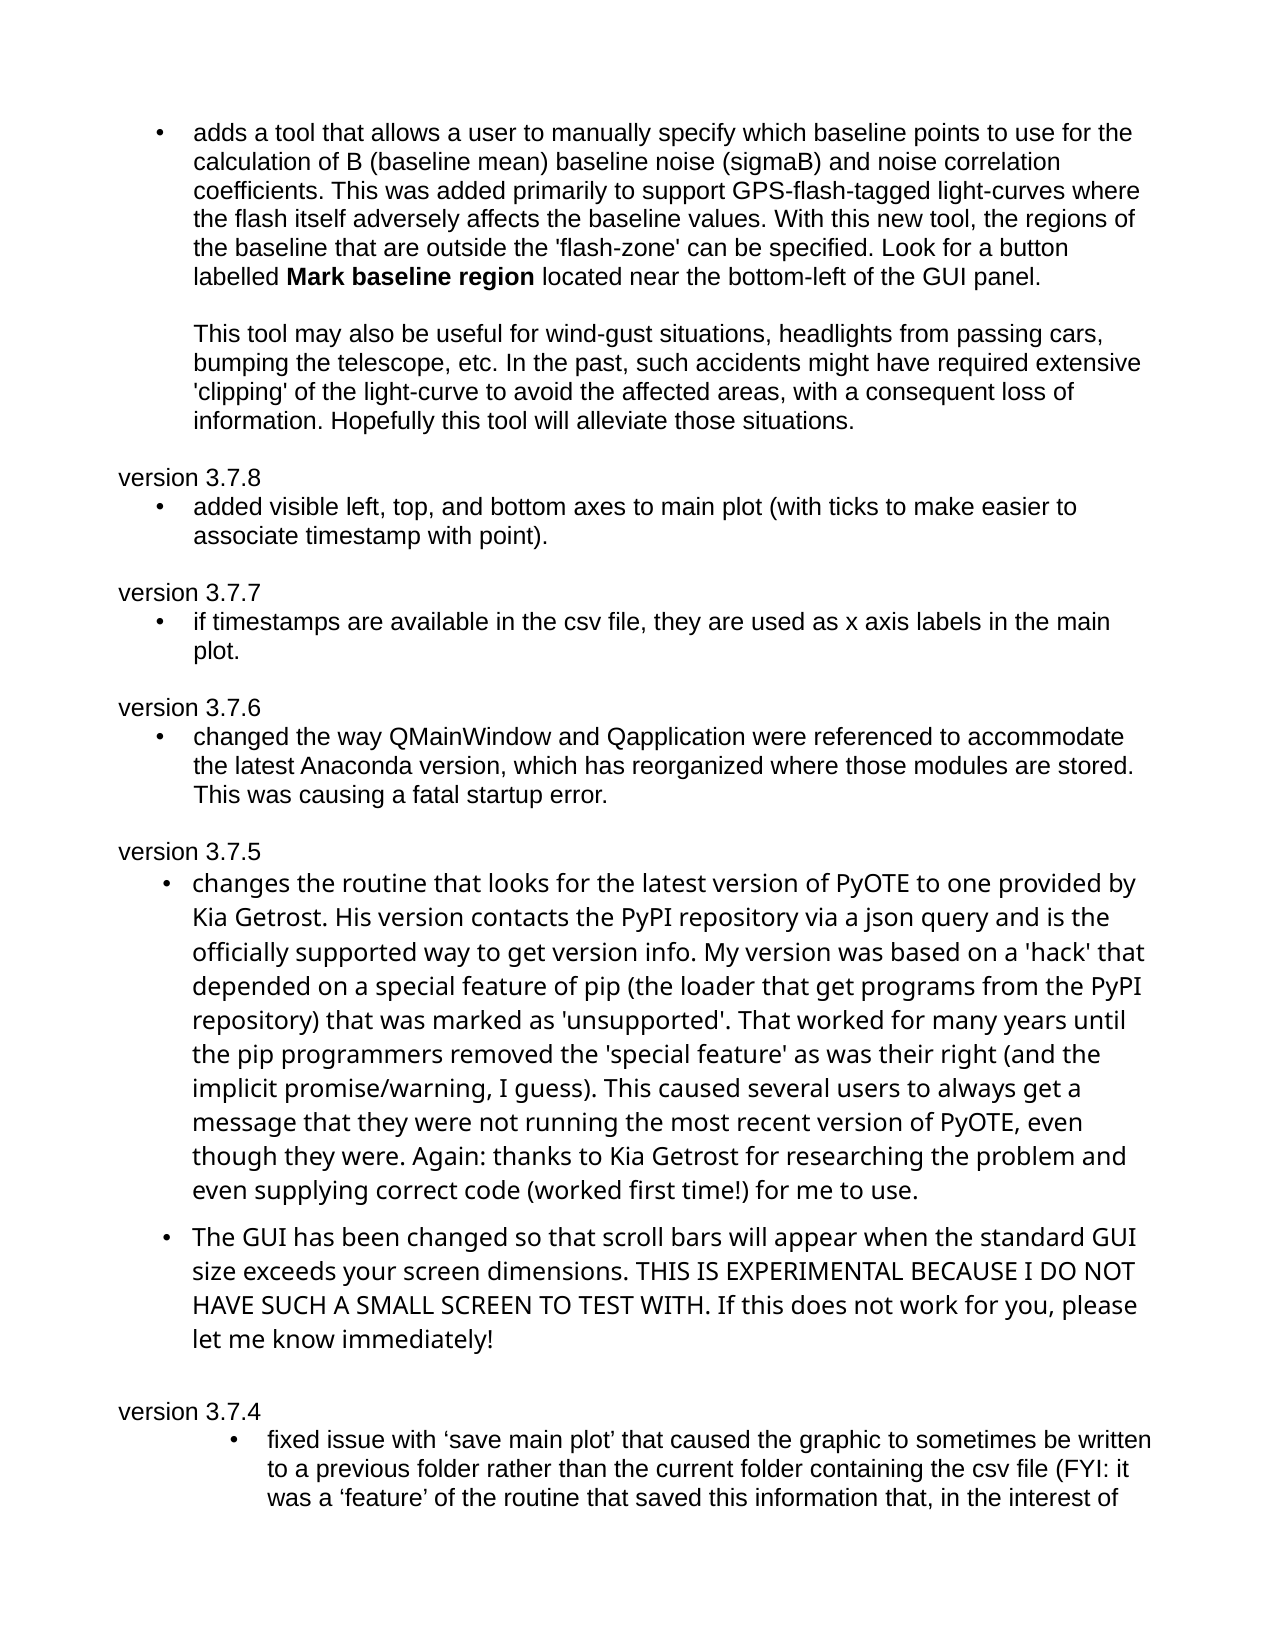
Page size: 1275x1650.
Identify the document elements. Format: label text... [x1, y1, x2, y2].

list This was causing a fatal startup error. [156, 780, 1157, 837]
list fixed issue with ‘save main plot’ that caused the graphic to sometimes be written to a previous folder rather than the current folder containing the csv file (FYI: it was a ‘feature’ of the routine that saved this information that, in the interest of [229, 1425, 1157, 1512]
list if timestamps are available in the csv file, they are used as x axis labels in the main plot. [156, 607, 1157, 693]
text version 3.7.6 [118, 693, 1157, 722]
list adds a tool that allows a user to manually specify which baseline points to use for the calculation of B (baseline mean) baseline noise (sigmaB) and noise correlation coefficients. This was added primarily to support GPS-flash-tagged light-curves where the flash itself adversely affects the baseline values. With this new tool, the regions of the baseline that are outside the 'flash-zone' can be specified. Look for a button labelled Mark baseline region located near the bottom-left of the GUI panel. This tool may also be useful for wind-gust situations, headlights from passing cars, bumping the telescope, etc. In the past, such accidents might have required extensive 'clipping' of the light-curve to avoid the affected areas, with a consequent loss of information. Hopefully this tool will alleviate those situations. [156, 118, 1157, 463]
text version 3.7.7 [118, 578, 1157, 607]
list The GUI has been changed so that scroll bars will appear when the standard GUI size exceeds your screen dimensions. THIS IS EXPERIMENTAL BECAUSE I DO NOT HAVE SUCH A SMALL SCREEN TO TEST WITH. If this does not work for you, please let me know immediately! [162, 1219, 1157, 1355]
text version 3.7.5 [118, 837, 1157, 866]
list added visible left, top, and bottom axes to main plot (with ticks to make easier to associate timestamp with point). [156, 492, 1157, 578]
list changes the routine that looks for the latest version of PyOTE to one provided by Kia Getrost. His version contacts the PyPI repository via a json query and is the officially supported way to get version info. My version was based on a 'hack' that depended on a special feature of pip (the loader that get programs from the PyPI repository) that was marked as 'unsupported'. That worked for many years until the pip programmers removed the 'special feature' as was their right (and the implicit promise/warning, I guess). This caused several users to always get a message that they were not running the most recent version of PyOTE, even though they were. Again: thanks to Kia Getrost for researching the problem and even supplying correct code (worked first time!) for me to use. [162, 866, 1157, 1207]
text version 3.7.8 [118, 463, 1157, 492]
list changed the way QMainWindow and Qapplication were referenced to accommodate the latest Anaconda version, which has reorganized where those modules are stored. [156, 722, 1157, 780]
text version 3.7.4 [118, 1397, 1157, 1425]
